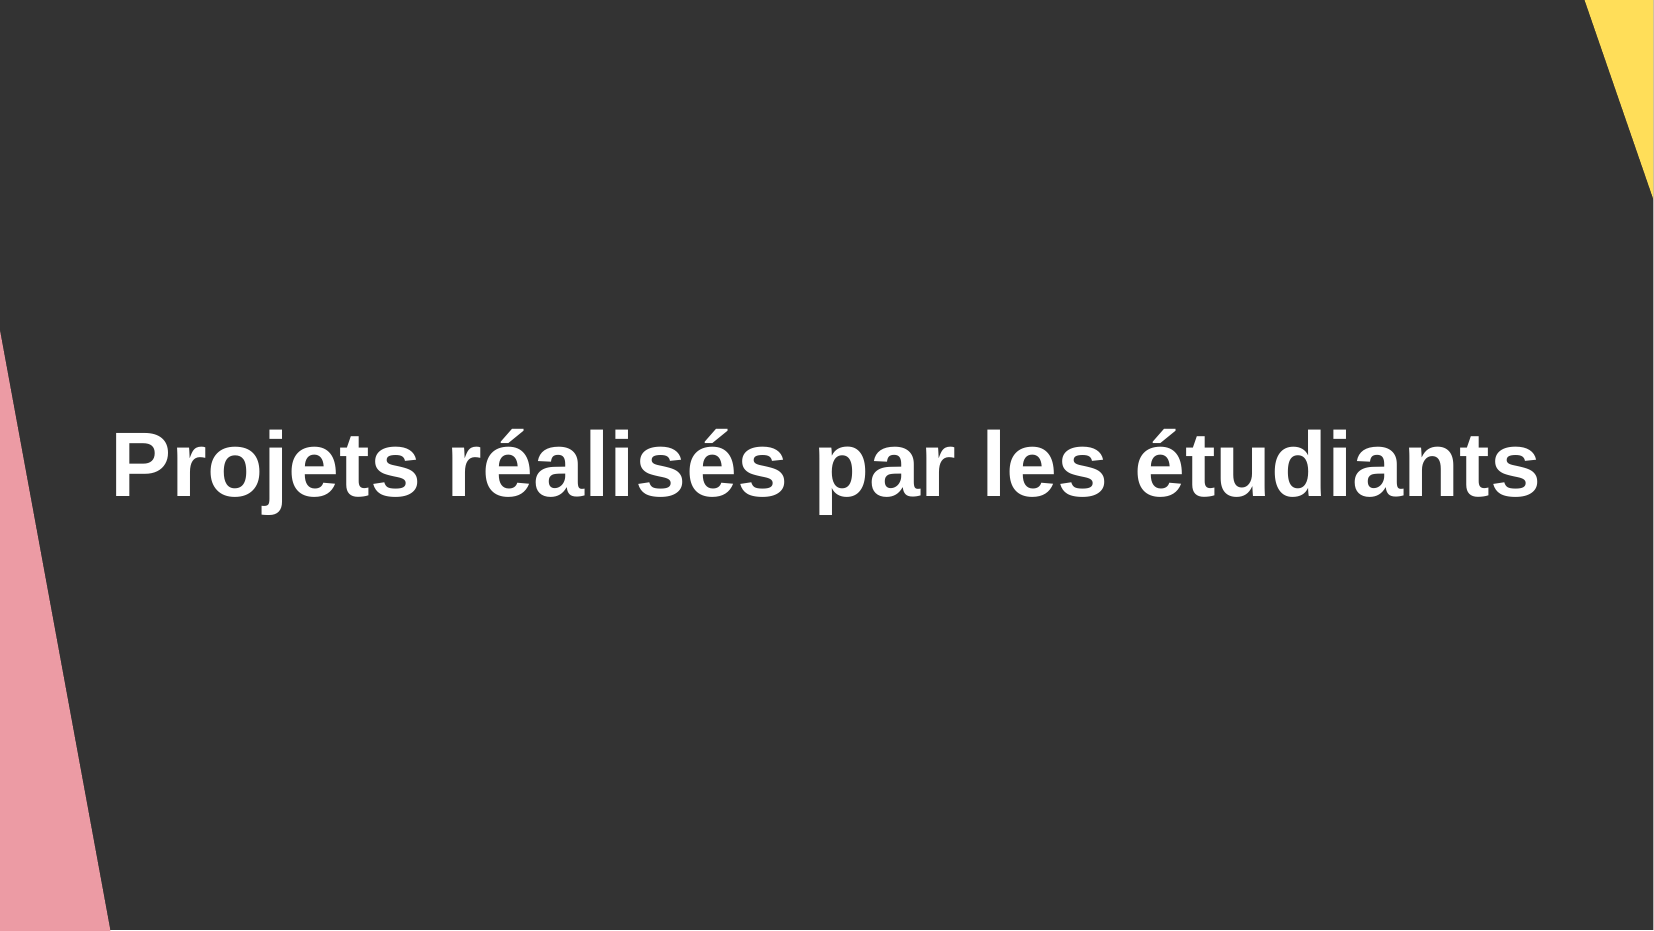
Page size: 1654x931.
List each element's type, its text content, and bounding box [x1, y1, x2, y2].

text_box [0, 330, 111, 931]
title Projets réalisés par les étudiants [82, 108, 1571, 822]
text_box [1584, 0, 1654, 202]
